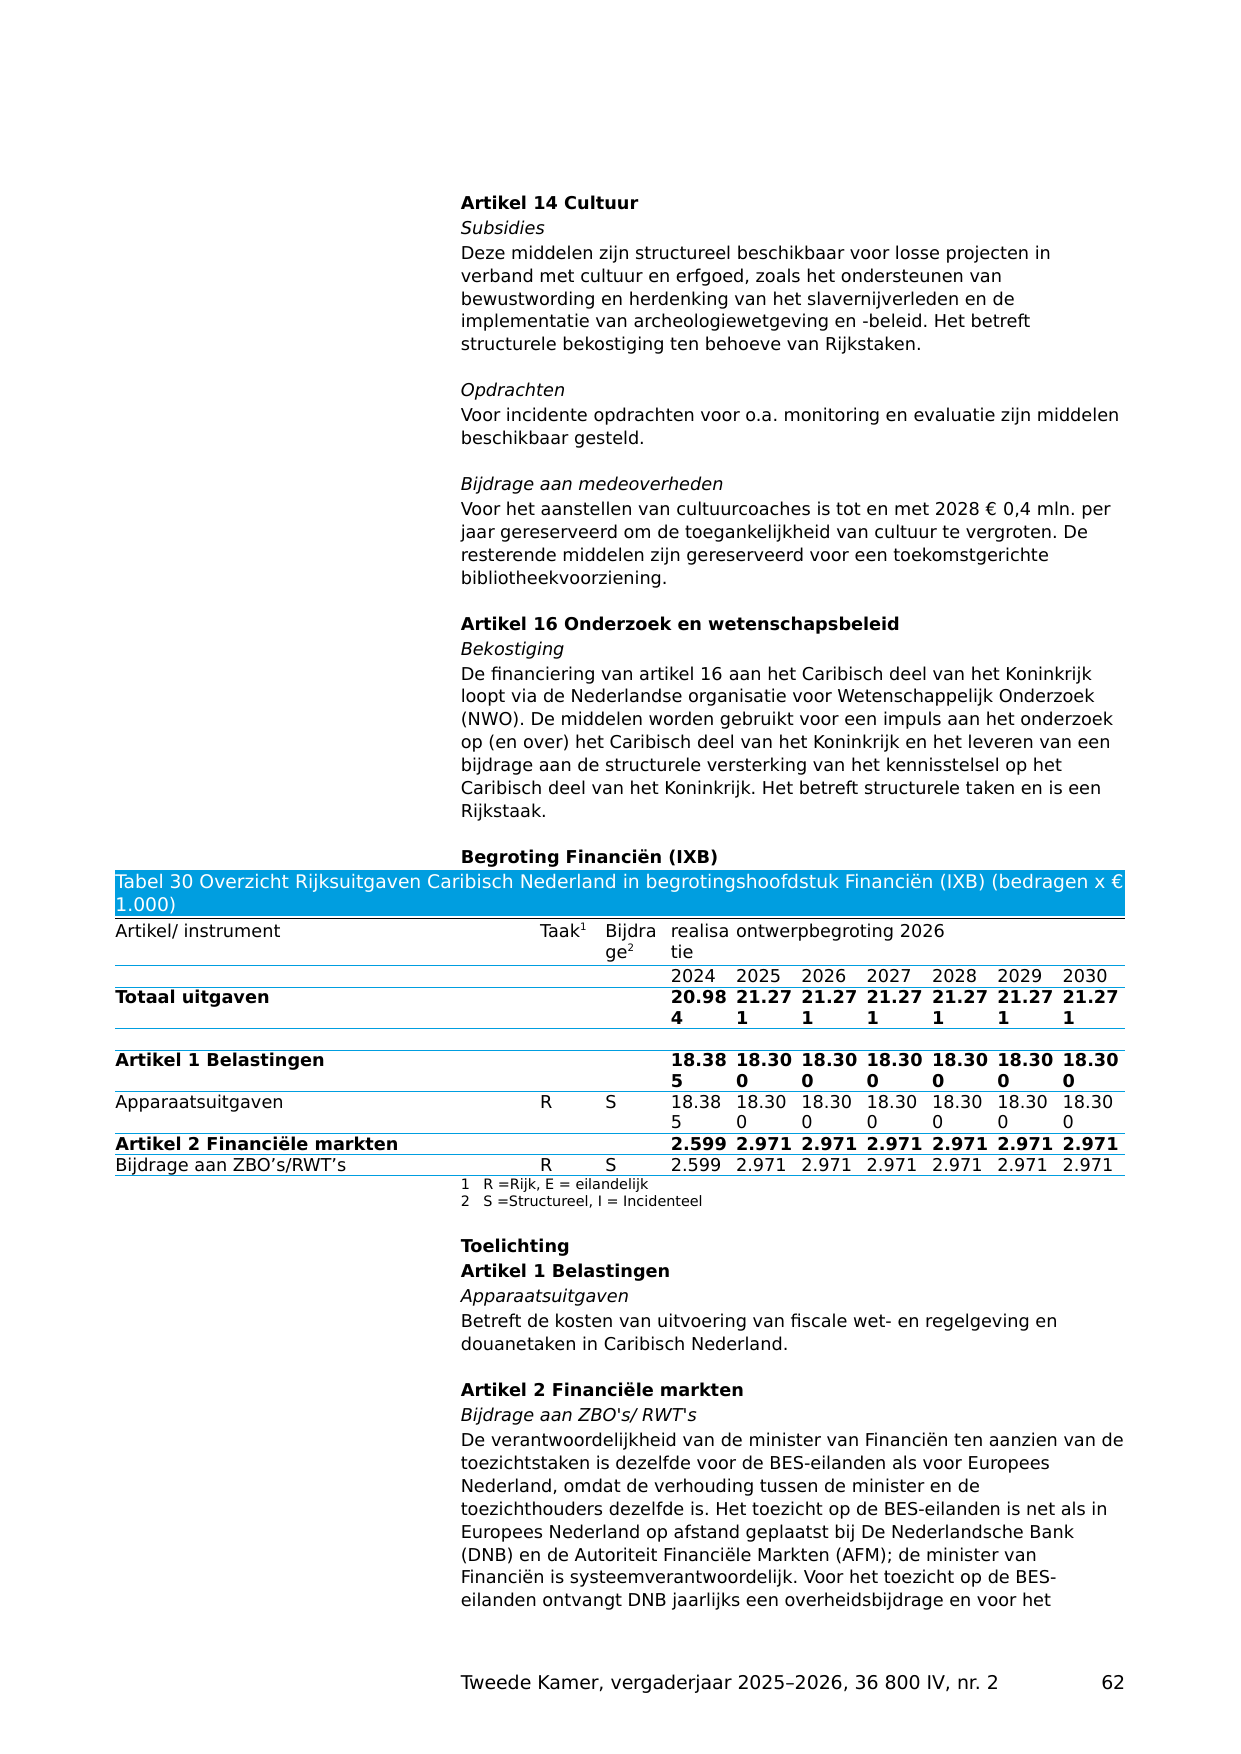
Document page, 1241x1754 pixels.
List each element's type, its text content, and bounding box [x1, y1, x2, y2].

table_cell [864, 1029, 929, 1049]
text Artikel 16 Onderzoek en wetenschapsbeleid [461, 612, 1125, 634]
table_cell 2028 [929, 966, 994, 987]
text Bĳdrage aan medeoverheden [461, 472, 1125, 495]
text Bekostiging [461, 637, 1125, 659]
text Betreft de kosten van uitvoering van fiscale wet- en regelgeving en douanetaken in Caribisch Nederland. [461, 1309, 1125, 1355]
table_cell [602, 988, 668, 1028]
table_cell 2.971 [864, 1155, 929, 1175]
table_cell ontwerpbegroting 2026 [733, 919, 1125, 965]
table_cell Apparaatsuitgaven [115, 1092, 537, 1133]
table_cell 2025 [733, 966, 798, 987]
table_cell [733, 1029, 798, 1049]
table_cell Taak1 [537, 919, 602, 965]
table_cell 2.971 [929, 1134, 994, 1154]
table_cell 2.971 [994, 1155, 1059, 1175]
table_cell 18.300 [798, 1051, 863, 1091]
table_cell [115, 1029, 537, 1049]
table_cell 2.971 [929, 1155, 994, 1175]
table_cell 18.300 [733, 1092, 798, 1133]
text Bĳdrage aan ZBO's/ RWT's [461, 1403, 1125, 1426]
table_cell 2.971 [733, 1155, 798, 1175]
table_cell 2.599 [668, 1155, 733, 1175]
table_cell [1060, 1029, 1125, 1049]
table_cell 2.971 [798, 1155, 863, 1175]
table_cell Bijdrage aan ZBO’s/RWT’s [115, 1155, 537, 1175]
table_cell 21.271 [929, 988, 994, 1028]
table_cell 18.300 [994, 1051, 1059, 1091]
table_cell [602, 966, 668, 987]
table_cell Bijdrage2 [602, 919, 668, 965]
table_cell Totaal uitgaven [115, 988, 537, 1028]
table_cell [994, 1029, 1059, 1049]
table_cell 2030 [1060, 966, 1125, 987]
text Begroting Financiën (IXB) [461, 845, 1125, 868]
text Toelichting [461, 1234, 1125, 1257]
text Opdrachten [461, 378, 1125, 401]
table_cell 21.271 [864, 988, 929, 1028]
table_cell [798, 1029, 863, 1049]
table_cell 2.599 [668, 1134, 733, 1154]
table_cell 18.300 [1060, 1092, 1125, 1133]
table_cell 18.300 [798, 1092, 863, 1133]
table_cell 2.971 [733, 1134, 798, 1154]
table_cell 21.271 [733, 988, 798, 1028]
table_cell 2.971 [1060, 1134, 1125, 1154]
table_cell 18.300 [929, 1092, 994, 1133]
list S =Structureel, I = Incidenteel [461, 1193, 1125, 1209]
table_cell 18.300 [994, 1092, 1059, 1133]
list R =Rijk, E = eilandelijk [461, 1176, 1125, 1193]
text Voor het aanstellen van cultuurcoaches is tot en met 2028 € 0,4 mln. per jaar gereserveerd om de toegankelijkheid van cultuur te vergroten. De resterende middelen zijn gereserveerd voor een toekomstgerichte bibliotheekvoorziening. [461, 497, 1125, 589]
table_cell 18.385 [668, 1092, 733, 1133]
table_cell 18.300 [929, 1051, 994, 1091]
text De verantwoordelĳkheid van de minister van Financiën ten aanzien van de toezichtstaken is dezelfde voor de BES-eilanden als voor Europees Nederland, omdat de verhouding tussen de minister en de toezichthouders dezelfde is. Het toezicht op de BES-eilanden is net als in Europees Nederland op afstand geplaatst bĳ De Nederlandsche Bank (DNB) en de Autoriteit Financiële Markten (AFM); de minister van Financiën is systeemverantwoordelĳk. Voor het toezicht op de BES-eilanden ontvangt DNB jaarlĳks een overheidsbĳdrage en voor het [461, 1428, 1125, 1611]
table_cell 2.971 [1060, 1155, 1125, 1175]
table_cell [668, 1029, 733, 1049]
table_cell S [602, 1092, 668, 1133]
text Apparaatsuitgaven [461, 1284, 1125, 1307]
table_cell 20.984 [668, 988, 733, 1028]
text Voor incidente opdrachten voor o.a. monitoring en evaluatie zijn middelen beschikbaar gesteld. [461, 403, 1125, 449]
table_cell 18.300 [864, 1051, 929, 1091]
table_cell 2.971 [994, 1134, 1059, 1154]
table_cell [537, 988, 602, 1028]
table_cell 2.971 [798, 1134, 863, 1154]
text Artikel 14 Cultuur [461, 191, 1125, 214]
table_cell 21.271 [1060, 988, 1125, 1028]
text Subsidies [461, 216, 1125, 239]
table_cell 18.385 [668, 1051, 733, 1091]
text Artikel 2 Financiële markten [461, 1378, 1125, 1401]
table_cell [115, 966, 537, 987]
table_cell [929, 1029, 994, 1049]
table_cell realisatie [668, 919, 733, 965]
text Artikel 1 Belastingen [461, 1259, 1125, 1282]
table_cell 2026 [798, 966, 863, 987]
table_cell 2.971 [864, 1134, 929, 1154]
table_cell 21.271 [798, 988, 863, 1028]
table_cell 18.300 [1060, 1051, 1125, 1091]
table_cell Artikel 1 Belastingen [115, 1051, 668, 1091]
table_cell Artikel/ instrument [115, 919, 537, 965]
table_cell 18.300 [864, 1092, 929, 1133]
table_cell Artikel 2 Financiële markten [115, 1134, 668, 1154]
table_cell 21.271 [994, 988, 1059, 1028]
text De financiering van artikel 16 aan het Caribisch deel van het Koninkrijk loopt via de Nederlandse organisatie voor Wetenschappelĳk Onderzoek (NWO). De middelen worden gebruikt voor een impuls aan het onderzoek op (en over) het Caribisch deel van het Koninkrijk en het leveren van een bĳdrage aan de structurele versterking van het kennisstelsel op het Caribisch deel van het Koninkrijk. Het betreft structurele taken en is een Rĳkstaak. [461, 662, 1125, 822]
table_cell [537, 966, 602, 987]
table_cell [602, 1029, 668, 1049]
table_cell R [537, 1155, 602, 1175]
table_cell 2029 [994, 966, 1059, 987]
table_cell 2027 [864, 966, 929, 987]
text Deze middelen zĳn structureel beschikbaar voor losse projecten in verband met cultuur en erfgoed, zoals het ondersteunen van bewustwording en herdenking van het slavernĳverleden en de implementatie van archeologiewetgeving en -beleid. Het betreft structurele bekostiging ten behoeve van Rĳkstaken. [461, 241, 1125, 355]
table_cell 18.300 [733, 1051, 798, 1091]
table_cell 2024 [668, 966, 733, 987]
table_cell [537, 1029, 602, 1049]
table_cell R [537, 1092, 602, 1133]
table_cell S [602, 1155, 668, 1175]
